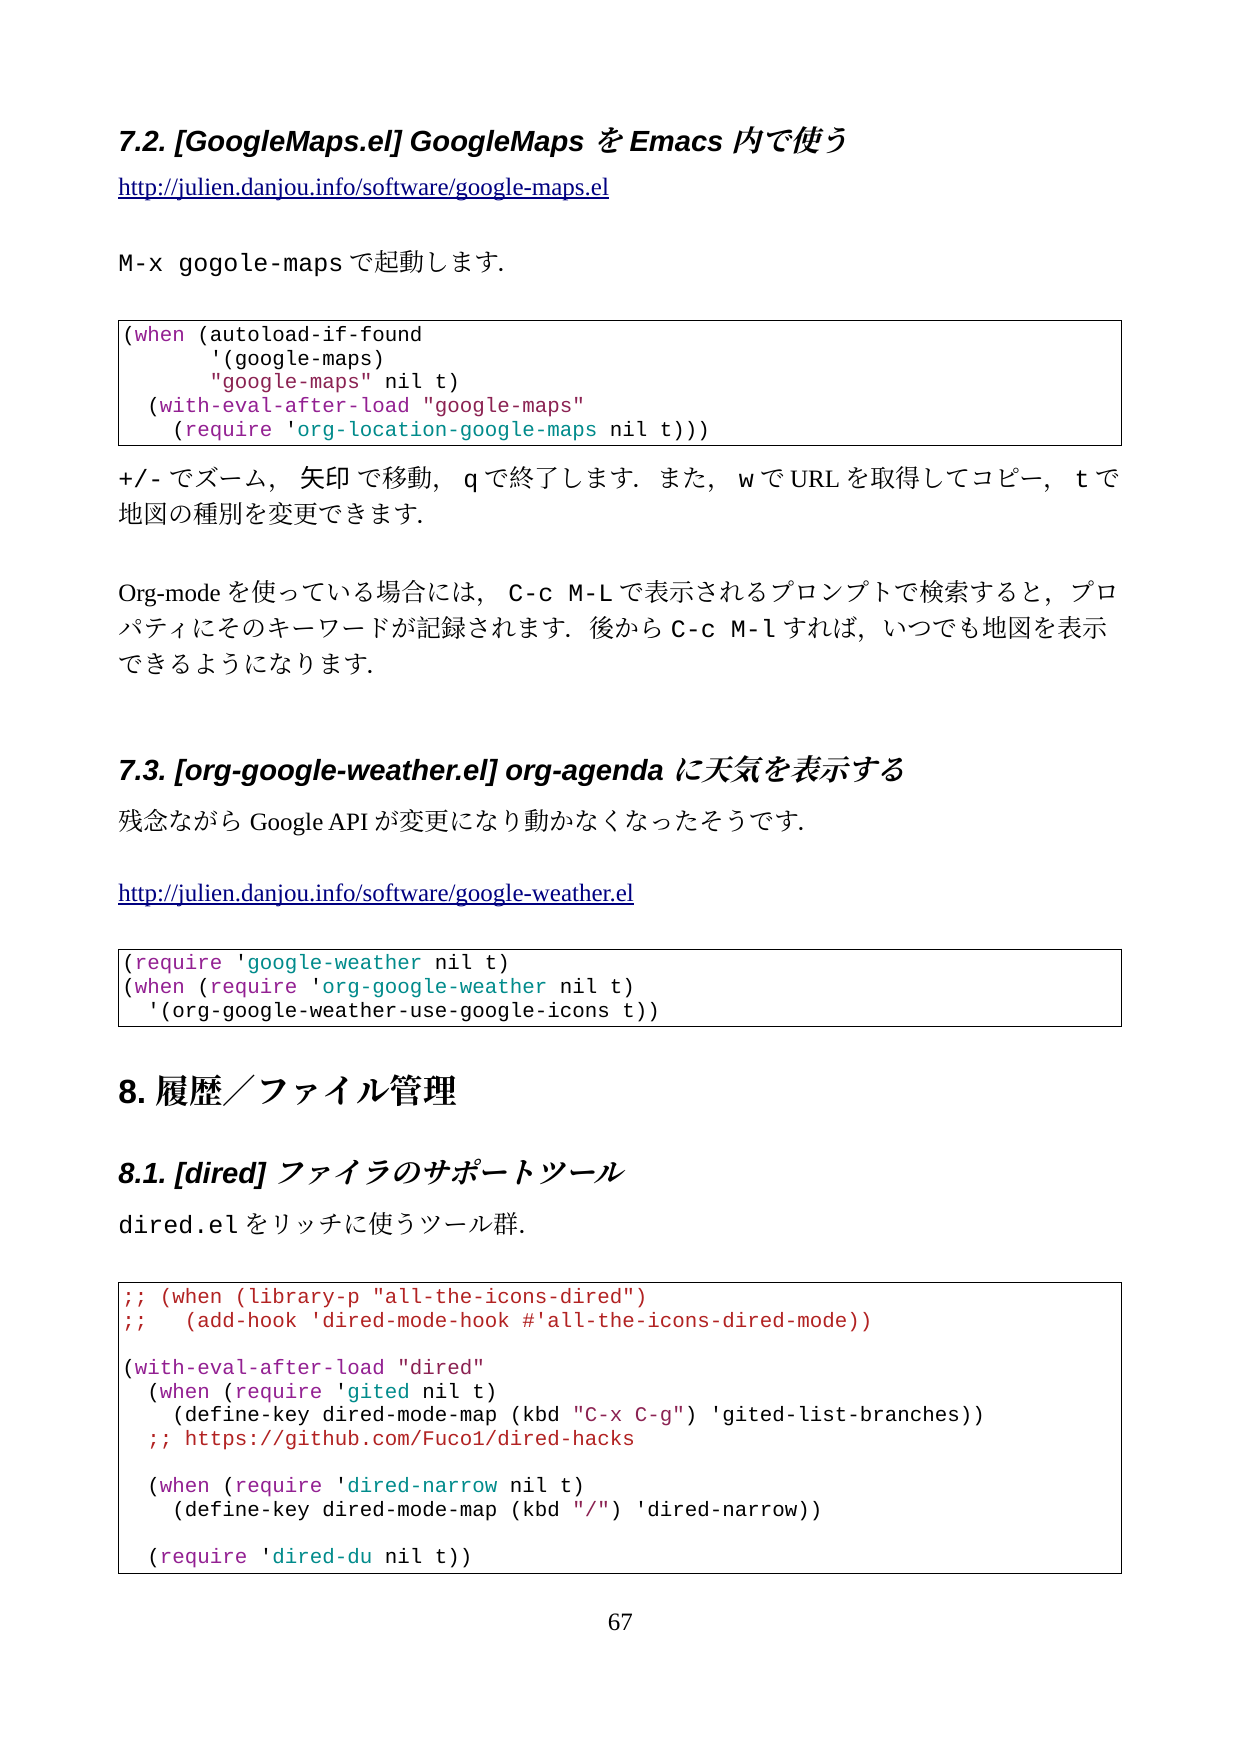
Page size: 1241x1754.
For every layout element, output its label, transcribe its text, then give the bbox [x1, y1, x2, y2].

text (when (require 'org-google-weather nil t) [119, 972, 1121, 996]
text ;; (when (library-p "all-the-icons-dired") [119, 1283, 1121, 1306]
text (with-eval-after-load "dired" [119, 1353, 1121, 1377]
text dired.el をリッチに使うツール群． [118, 1205, 1122, 1270]
text http://julien.danjou.info/software/google-maps.el [118, 172, 1122, 230]
text (require 'org-location-google-maps nil t))) [119, 414, 1121, 445]
text (when (autoload-if-found [119, 321, 1121, 344]
subtitle [GoogleMaps.el] GoogleMaps を Emacs 内で使う [118, 118, 1122, 160]
text (require 'google-weather nil t) [119, 950, 1121, 972]
text (with-eval-after-load "google-maps" [119, 391, 1121, 414]
text Org-mode を使っている場合には， C-c M-L で表示されるプロンプトで検索すると，プロパティにそのキーワードが記録されます．後から C-c M-l すれば，いつでも地図を表示できるようになります． [118, 572, 1122, 709]
text (define-key dired-mode-map (kbd "/") 'dired-narrow)) [119, 1495, 1121, 1519]
text M-x gogole-maps で起動します． [118, 242, 1122, 307]
text (require 'dired-du nil t)) [119, 1542, 1121, 1573]
subtitle [org-google-weather.el] org-agenda に天気を表示する [118, 747, 1122, 789]
subtitle [dired] ファイラのサポートツール [118, 1150, 1122, 1192]
text 残念ながら Google API が変更になり動かなくなったそうです． [118, 801, 1122, 866]
text (define-key dired-mode-map (kbd "C-x C-g") 'gited-list-branches)) [119, 1401, 1121, 1424]
text (when (require 'dired-narrow nil t) [119, 1471, 1121, 1495]
text +/- でズーム， 矢印 で移動， q で終了します．また， w でURLを取得してコピー， t で地図の種別を変更できます． [118, 458, 1122, 560]
text "google-maps" nil t) [119, 367, 1121, 391]
text ;; https://github.com/Fuco1/dired-hacks [119, 1424, 1121, 1448]
text '(google-maps) [119, 344, 1121, 367]
text (when (require 'gited nil t) [119, 1377, 1121, 1401]
subtitle 履歴／ファイル管理 [118, 1065, 1122, 1113]
text http://julien.danjou.info/software/google-weather.el [118, 878, 1122, 936]
text ;; (add-hook 'dired-mode-hook #'all-the-icons-dired-mode)) [119, 1306, 1121, 1329]
text '(org-google-weather-use-google-icons t)) [119, 996, 1121, 1026]
